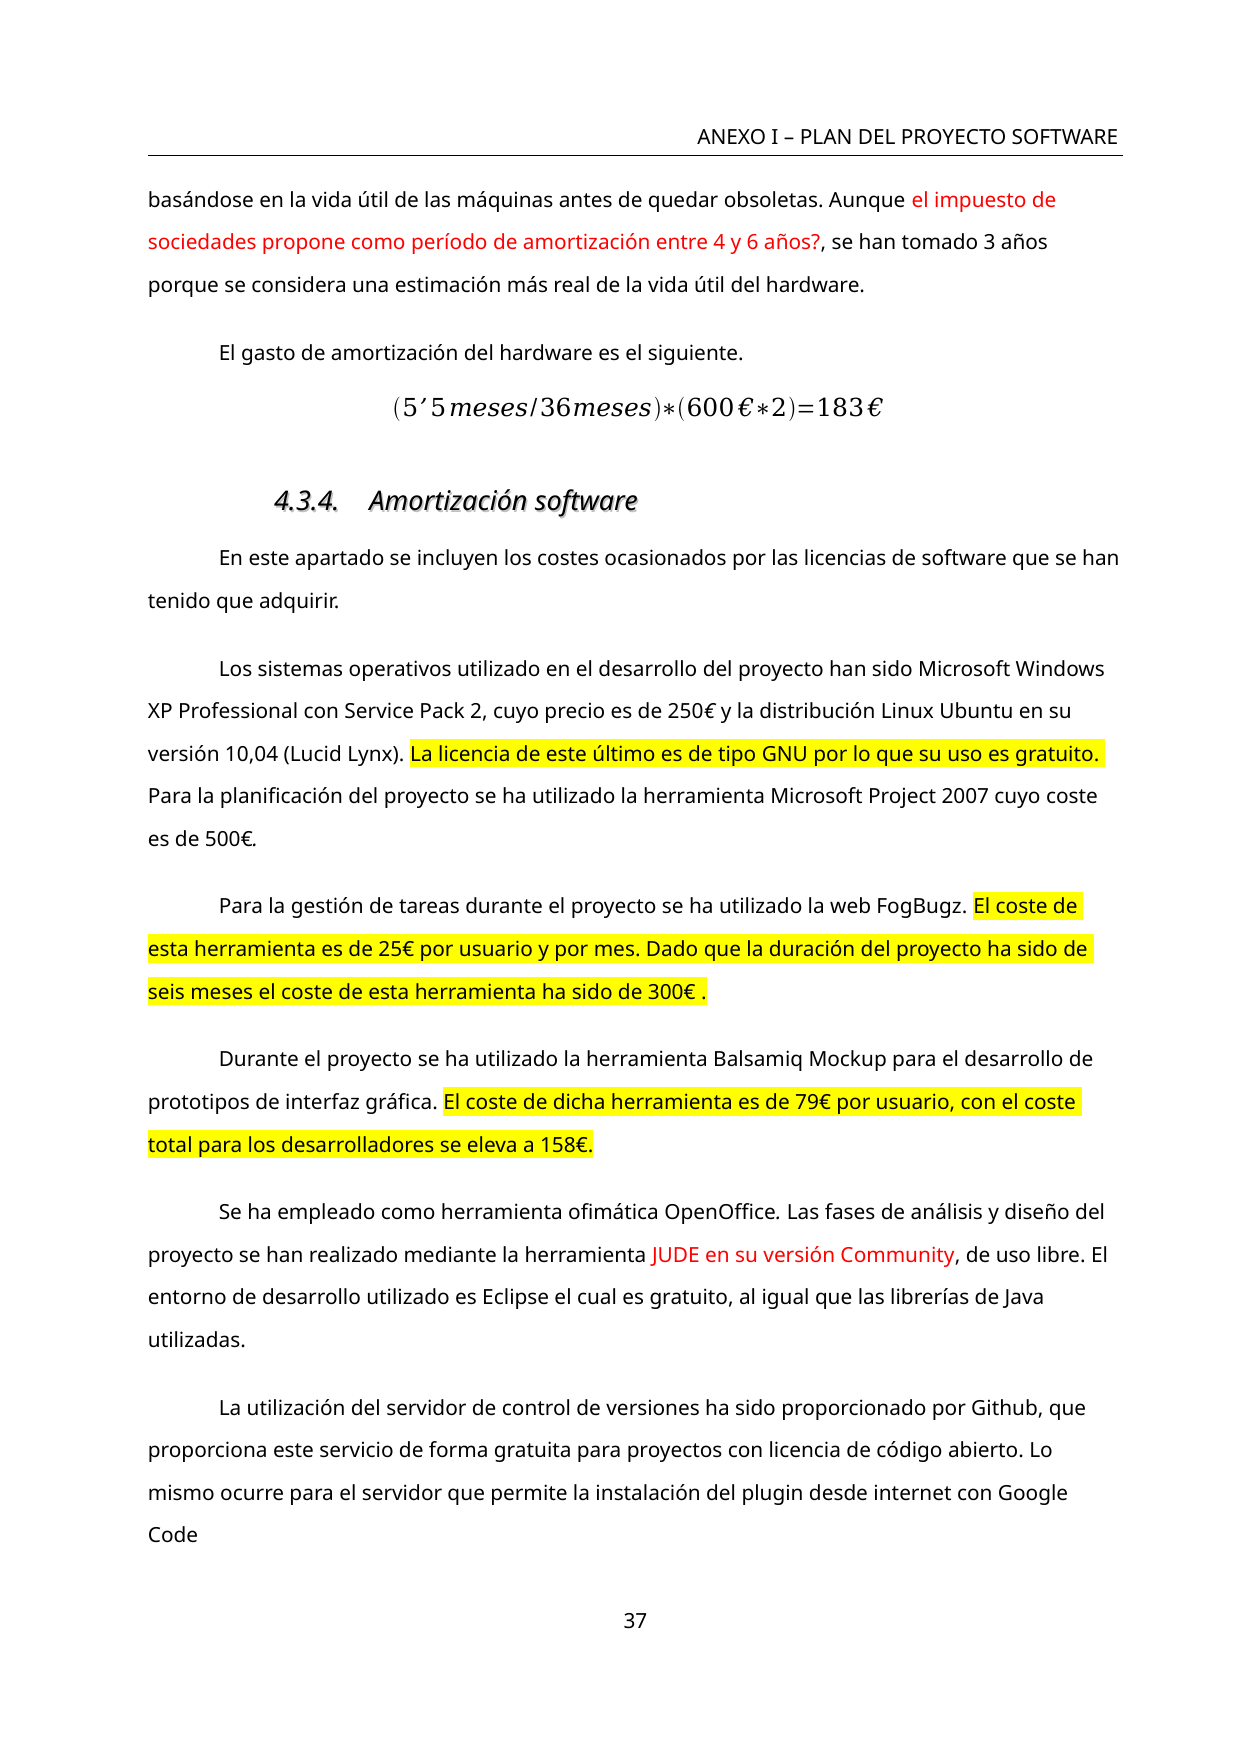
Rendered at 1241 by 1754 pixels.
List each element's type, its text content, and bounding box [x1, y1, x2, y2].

text Los sistemas operativos utilizado en el desarrollo del proyecto han sido Microsoft Windows XP Professional con Service Pack 2, cuyo precio es de 250€ y la distribución Linux Ubuntu en su versión 10,04 (Lucid Lynx). La licencia de este último es de tipo GNU por lo que su uso es gratuito. Para la planificación del proyecto se ha utilizado la herramienta Microsoft Project 2007 cuyo coste es de 500€. [148, 654, 1123, 852]
text La utilización del servidor de control de versiones ha sido proporcionado por Github, que proporciona este servicio de forma gratuita para proyectos con licencia de código abierto. Lo mismo ocurre para el servidor que permite la instalación del plugin desde internet con Google Code [148, 1393, 1123, 1549]
text El gasto de amortización del hardware es el siguiente. [148, 338, 1123, 366]
text Se ha empleado como herramienta ofimática OpenOffice. Las fases de análisis y diseño del proyecto se han realizado mediante la herramienta JUDE en su versión Community, de uso libre. El entorno de desarrollo utilizado es Eclipse el cual es gratuito, al igual que las librerías de Java utilizadas. [148, 1197, 1123, 1353]
subtitle Amortización software [339, 482, 1123, 518]
text Durante el proyecto se ha utilizado la herramienta Balsamiq Mockup para el desarrollo de prototipos de interfaz gráfica. El coste de dicha herramienta es de 79€ por usuario, con el coste total para los desarrolladores se eleva a 158€. [148, 1044, 1123, 1158]
text Para la gestión de tareas durante el proyecto se ha utilizado la web FogBugz. El coste de esta herramienta es de 25€ por usuario y por mes. Dado que la duración del proyecto ha sido de seis meses el coste de esta herramienta ha sido de 300€ . [148, 892, 1123, 1005]
text basándose en la vida útil de las máquinas antes de quedar obsoletas. Aunque el impuesto de sociedades propone como período de amortización entre 4 y 6 años?, se han tomado 3 años porque se considera una estimación más real de la vida útil del hardware. [148, 185, 1123, 298]
text En este apartado se incluyen los costes ocasionados por las licencias de software que se han tenido que adquirir. [148, 543, 1123, 614]
